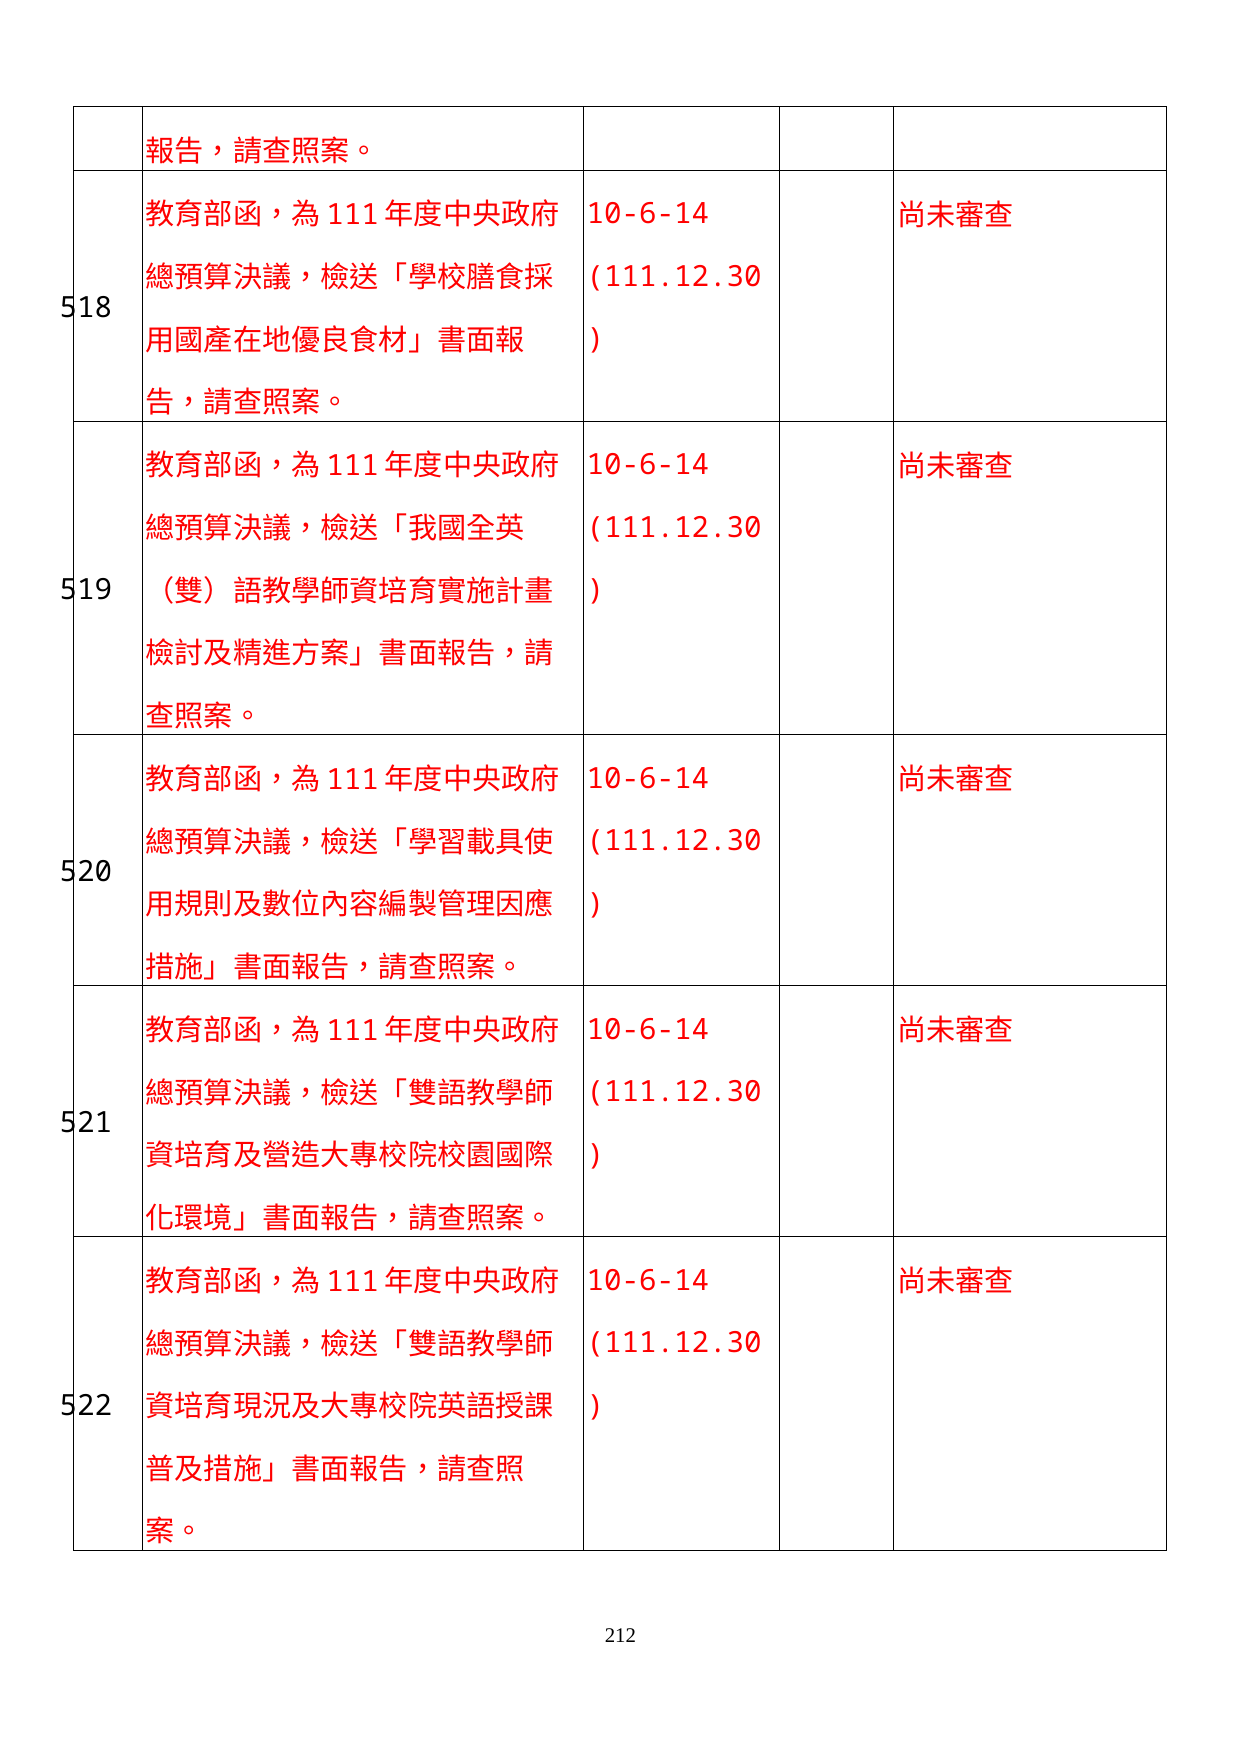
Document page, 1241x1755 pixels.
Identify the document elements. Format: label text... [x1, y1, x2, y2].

table_cell 10-6-14 (111.12.30) [584, 422, 779, 734]
table_cell [780, 171, 893, 421]
table_cell 10-6-14 (111.12.30) [584, 1237, 779, 1550]
table_cell 尚未審查 [894, 735, 1166, 985]
table_cell 10-6-14 (111.12.30) [584, 986, 779, 1236]
table_cell 教育部函，為111年度中央政府總預算決議，檢送「雙語教學師資培育及營造大專校院校園國際化環境」書面報告，請查照案。 [143, 986, 583, 1236]
table_cell [74, 171, 142, 421]
table_cell [780, 1237, 893, 1550]
table_cell 教育部函，為111年度中央政府總預算決議，檢送「我國全英（雙）語教學師資培育實施計畫檢討及精進方案」書面報告，請查照案。 [143, 422, 583, 734]
table_cell [780, 422, 893, 734]
table_cell 10-6-14 (111.12.30) [584, 171, 779, 421]
table_cell [74, 1237, 142, 1550]
table_cell 10-6-14 (111.12.30) [584, 735, 779, 985]
table_cell [74, 735, 142, 985]
table_cell [780, 107, 893, 169]
table_cell [584, 107, 779, 169]
table_cell [894, 107, 1166, 169]
table_cell 尚未審查 [894, 171, 1166, 421]
table_cell [780, 735, 893, 985]
table_cell 教育部函，為111年度中央政府總預算決議，檢送「雙語教學師資培育現況及大專校院英語授課普及措施」書面報告，請查照案。 [143, 1237, 583, 1550]
table_cell [74, 422, 142, 734]
table_cell 教育部函，為111年度中央政府總預算決議，檢送「學校膳食採用國產在地優良食材」書面報告，請查照案。 [143, 171, 583, 421]
table_cell [74, 986, 142, 1236]
table_cell 尚未審查 [894, 986, 1166, 1236]
table_cell [74, 107, 142, 169]
table_cell 尚未審查 [894, 1237, 1166, 1550]
table_cell [780, 986, 893, 1236]
table_cell 尚未審查 [894, 422, 1166, 734]
table_cell 教育部函，為111年度中央政府總預算決議，檢送「學習載具使用規則及數位內容編製管理因應措施」書面報告，請查照案。 [143, 735, 583, 985]
table_cell 報告，請查照案。 [143, 107, 583, 169]
